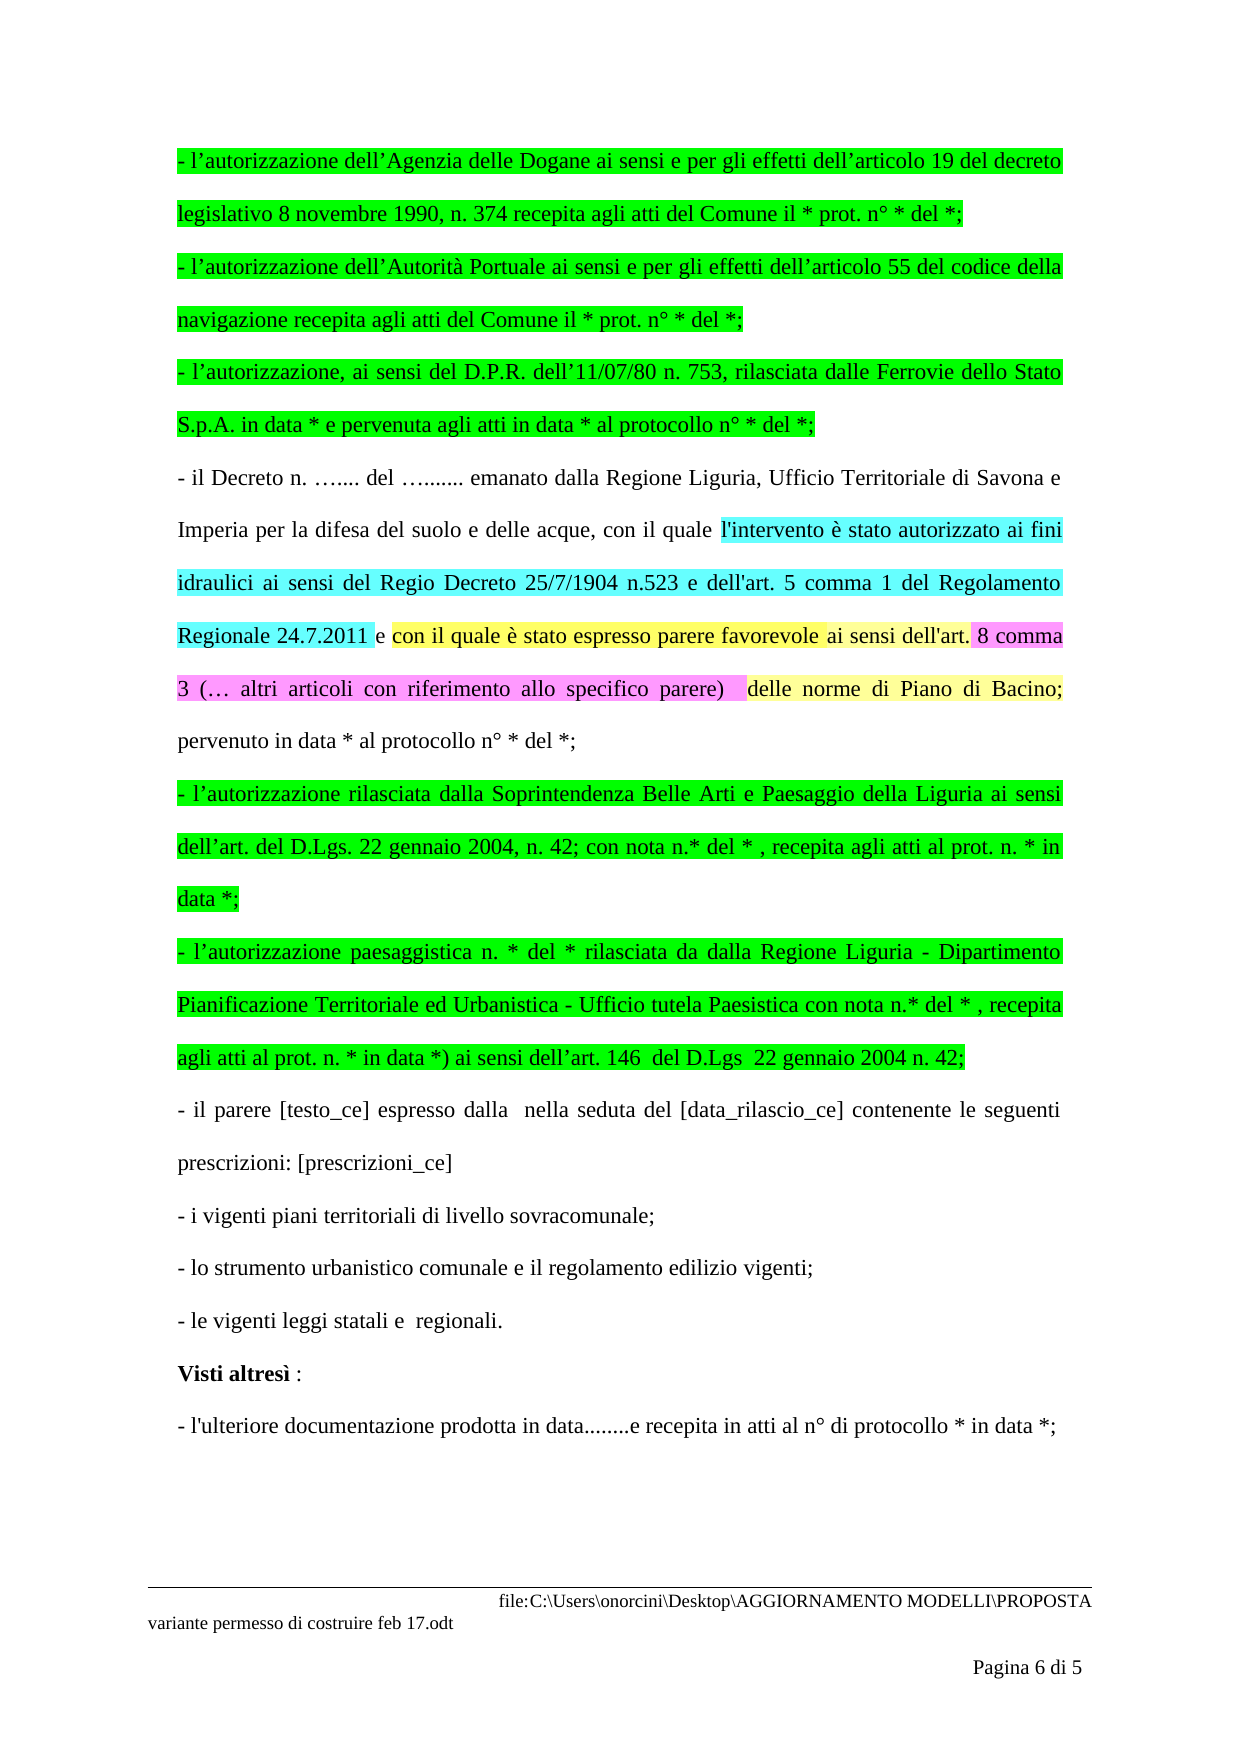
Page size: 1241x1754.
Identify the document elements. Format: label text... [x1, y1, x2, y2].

list - il Decreto n. ….... del …....... emanato dalla Regione Liguria, Ufficio Territoriale di Savona e Imperia per la difesa del suolo e delle acque, con il quale l'intervento è stato autorizzato ai fini idraulici ai sensi del Regio Decreto 25/7/1904 n.523 e dell'art. 5 comma 1 del Regolamento Regionale 24.7.2011 e con il quale è stato espresso parere favorevole ai sensi dell'art. 8 comma 3 (… altri articoli con riferimento allo specifico parere) delle norme di Piano di Bacino; pervenuto in data * al protocollo n° * del *; [177, 464, 1063, 754]
text - l’autorizzazione dell’Autorità Portuale ai sensi e per gli effetti dell’articolo 55 del codice della navigazione recepita agli atti del Comune il * prot. n° * del *; [177, 253, 1063, 332]
text - l’autorizzazione rilasciata dalla Soprintendenza Belle Arti e Paesaggio della Liguria ai sensi dell’art. del D.Lgs. 22 gennaio 2004, n. 42; con nota n.* del * , recepita agli atti al prot. n. * in data *; [177, 780, 1063, 912]
text - il parere [testo_ce] espresso dalla nella seduta del [data_rilascio_ce] contenente le seguenti prescrizioni: [prescrizioni_ce] [177, 1096, 1063, 1175]
text - i vigenti piani territoriali di livello sovracomunale; [177, 1202, 1063, 1228]
text Visti altresì : [177, 1360, 1063, 1386]
text - lo strumento urbanistico comunale e il regolamento edilizio vigenti; [177, 1254, 1063, 1281]
text - l’autorizzazione paesaggistica n. * del * rilasciata da dalla Regione Liguria - Dipartimento Pianificazione Territoriale ed Urbanistica - Ufficio tutela Paesistica con nota n.* del * , recepita agli atti al prot. n. * in data *) ai sensi dell’art. 146 del D.Lgs 22 gennaio 2004 n. 42; [177, 938, 1063, 1070]
list - l'ulteriore documentazione prodotta in data........e recepita in atti al n° di protocollo * in data *; [177, 1413, 1063, 1439]
text - l’autorizzazione dell’Agenzia delle Dogane ai sensi e per gli effetti dell’articolo 19 del decreto legislativo 8 novembre 1990, n. 374 recepita agli atti del Comune il * prot. n° * del *; [177, 148, 1063, 227]
text - le vigenti leggi statali e regionali. [177, 1307, 1063, 1333]
text - l’autorizzazione, ai sensi del D.P.R. dell’11/07/80 n. 753, rilasciata dalle Ferrovie dello Stato S.p.A. in data * e pervenuta agli atti in data * al protocollo n° * del *; [177, 358, 1063, 437]
